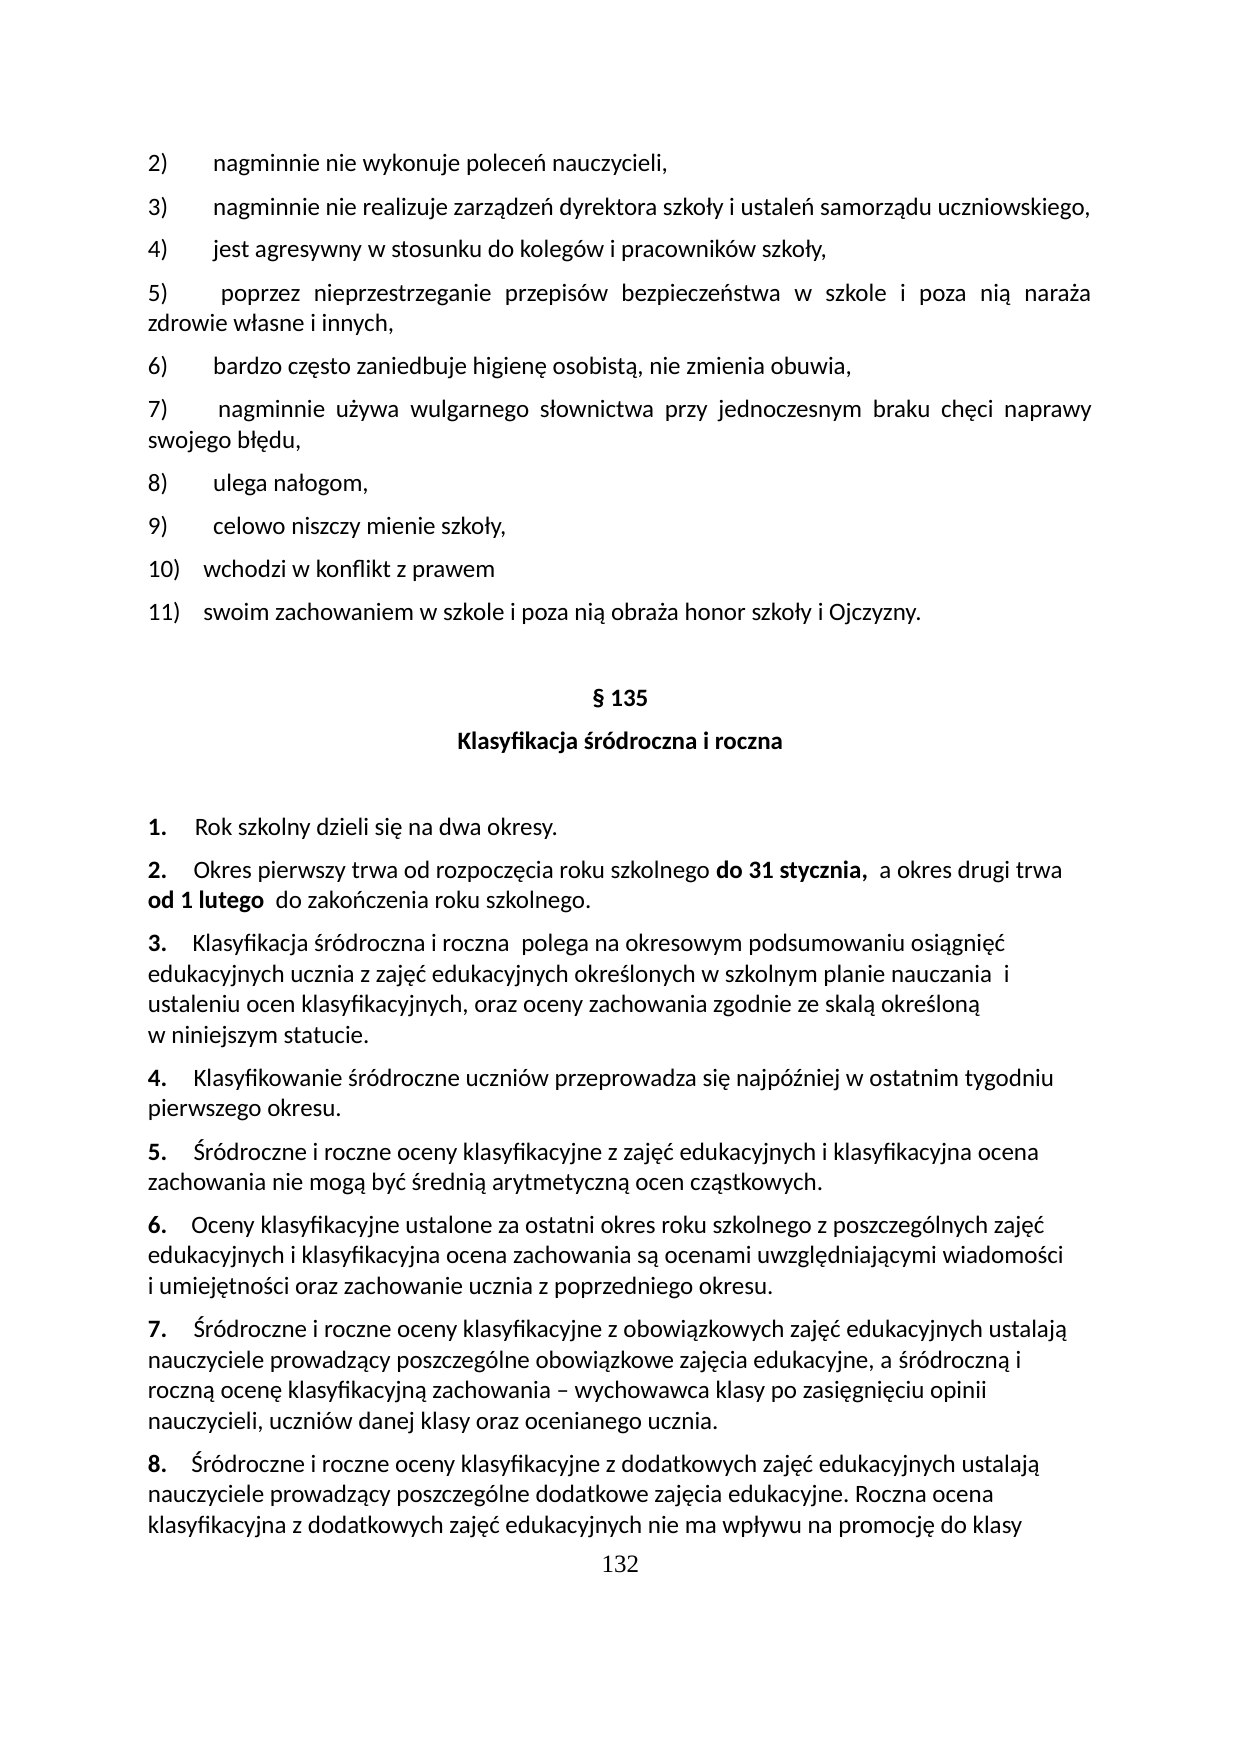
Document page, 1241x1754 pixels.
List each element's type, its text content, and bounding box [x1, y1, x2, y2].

text 7) nagminnie używa wulgarnego słownictwa przy jednoczesnym braku chęci naprawy swojego błędu, [148, 393, 1093, 454]
text 6) bardzo często zaniedbuje higienę osobistą, nie zmienia obuwia, [148, 350, 1093, 381]
text Klasyfikacja śródroczna i roczna [148, 725, 1093, 755]
text 11) swoim zachowaniem w szkole i poza nią obraża honor szkoły i Ojczyzny. [148, 596, 1093, 626]
text 2. Okres pierwszy trwa od rozpoczęcia roku szkolnego do 31 stycznia, a okres drugi trwa od 1 lutego do zakończenia roku szkolnego. [148, 854, 1093, 915]
text 3. Klasyfikacja śródroczna i roczna polega na okresowym podsumowaniu osiągnięć edukacyjnych ucznia z zajęć edukacyjnych określonych w szkolnym planie nauczania i ustaleniu ocen klasyfikacyjnych, oraz oceny zachowania zgodnie ze skalą określoną w niniejszym statucie. [148, 927, 1093, 1049]
text 6. Oceny klasyfikacyjne ustalone za ostatni okres roku szkolnego z poszczególnych zajęć edukacyjnych i klasyfikacyjna ocena zachowania są ocenami uwzględniającymi wiadomości i umiejętności oraz zachowanie ucznia z poprzedniego okresu. [148, 1209, 1093, 1301]
text 8) ulega nałogom, [148, 467, 1093, 497]
text 9) celowo niszczy mienie szkoły, [148, 510, 1093, 540]
text 3) nagminnie nie realizuje zarządzeń dyrektora szkoły i ustaleń samorządu uczniowskiego, [148, 191, 1093, 221]
text 7. Śródroczne i roczne oceny klasyfikacyjne z obowiązkowych zajęć edukacyjnych ustalają nauczyciele prowadzący poszczególne obowiązkowe zajęcia edukacyjne, a śródroczną i roczną ocenę klasyfikacyjną zachowania – wychowawca klasy po zasięgnięciu opinii nauczycieli, uczniów danej klasy oraz ocenianego ucznia. [148, 1313, 1093, 1435]
text § 135 [148, 682, 1093, 712]
text 4. Klasyfikowanie śródroczne uczniów przeprowadza się najpóźniej w ostatnim tygodniu pierwszego okresu. [148, 1062, 1093, 1123]
text 1. Rok szkolny dzieli się na dwa okresy. [148, 811, 1093, 841]
text 5) poprzez nieprzestrzeganie przepisów bezpieczeństwa w szkole i poza nią naraża zdrowie własne i innych, [148, 277, 1093, 338]
text 5. Śródroczne i roczne oceny klasyfikacyjne z zajęć edukacyjnych i klasyfikacyjna ocena zachowania nie mogą być średnią arytmetyczną ocen cząstkowych. [148, 1136, 1093, 1197]
text 8. Śródroczne i roczne oceny klasyfikacyjne z dodatkowych zajęć edukacyjnych ustalają nauczyciele prowadzący poszczególne dodatkowe zajęcia edukacyjne. Roczna ocena klasyfikacyjna z dodatkowych zajęć edukacyjnych nie ma wpływu na promocję do klasy [148, 1448, 1093, 1539]
text 4) jest agresywny w stosunku do kolegów i pracowników szkoły, [148, 234, 1093, 264]
text 2) nagminnie nie wykonuje poleceń nauczycieli, [148, 148, 1093, 178]
text 10) wchodzi w konflikt z prawem [148, 553, 1093, 583]
